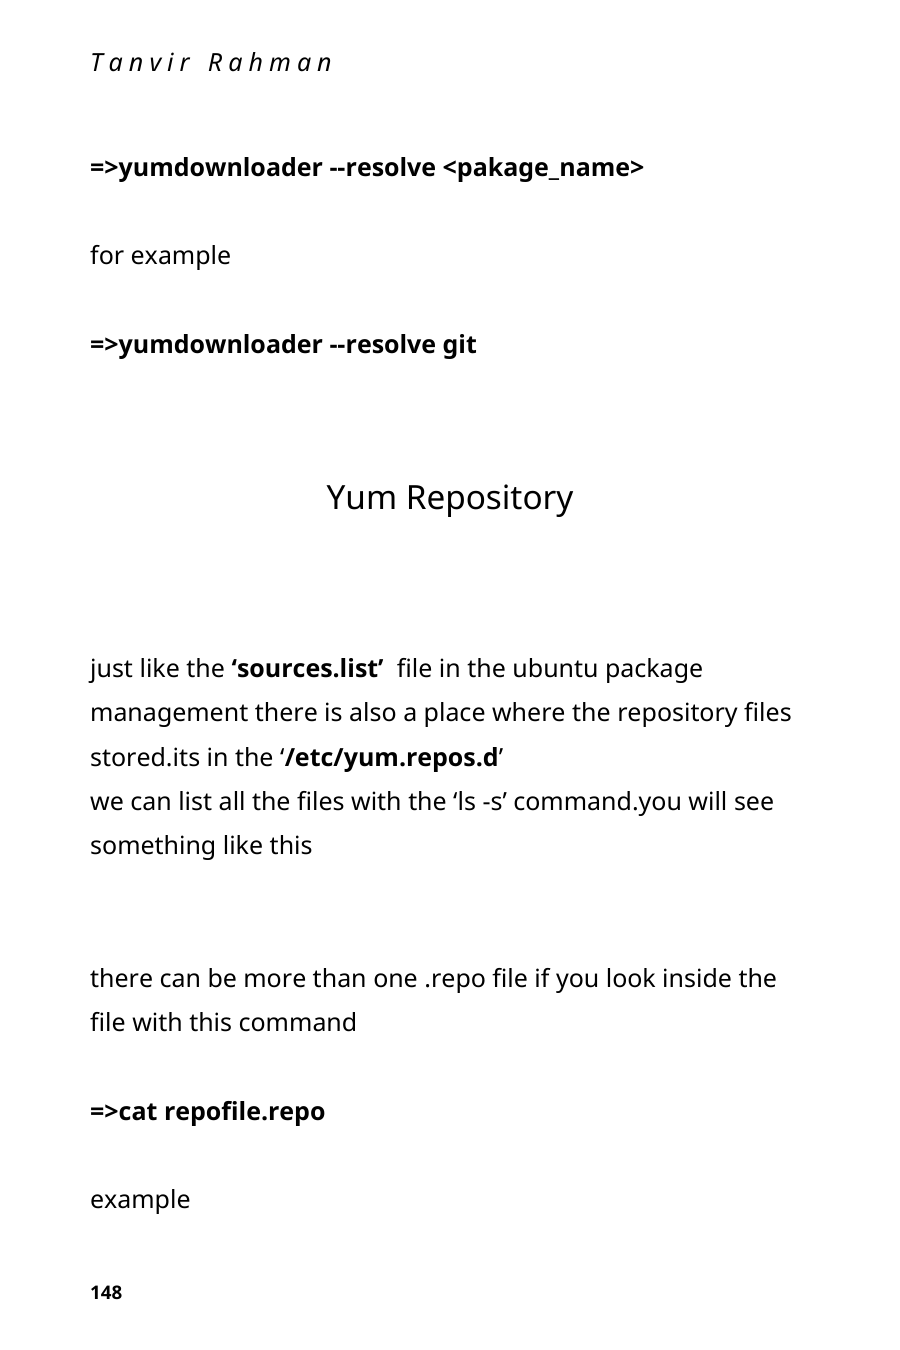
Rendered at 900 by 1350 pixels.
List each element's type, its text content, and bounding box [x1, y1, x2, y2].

text there can be more than one .repo file if you look inside the file with this command [90, 961, 810, 1039]
text we can list all the files with the ‘ls -s’ command.you will see something like this [90, 783, 810, 862]
text =>cat repofile.repo [90, 1093, 810, 1127]
text just like the ‘sources.list’ file in the ubuntu package management there is also a place where the repository files stored.its in the ‘/etc/yum.repos.d’ [90, 651, 810, 773]
text example [90, 1182, 810, 1216]
text for example [90, 238, 810, 272]
text =>yumdownloader --resolve <pakage_name> [90, 149, 810, 183]
text Yum Repository [90, 474, 810, 519]
text =>yumdownloader --resolve git [90, 326, 810, 360]
